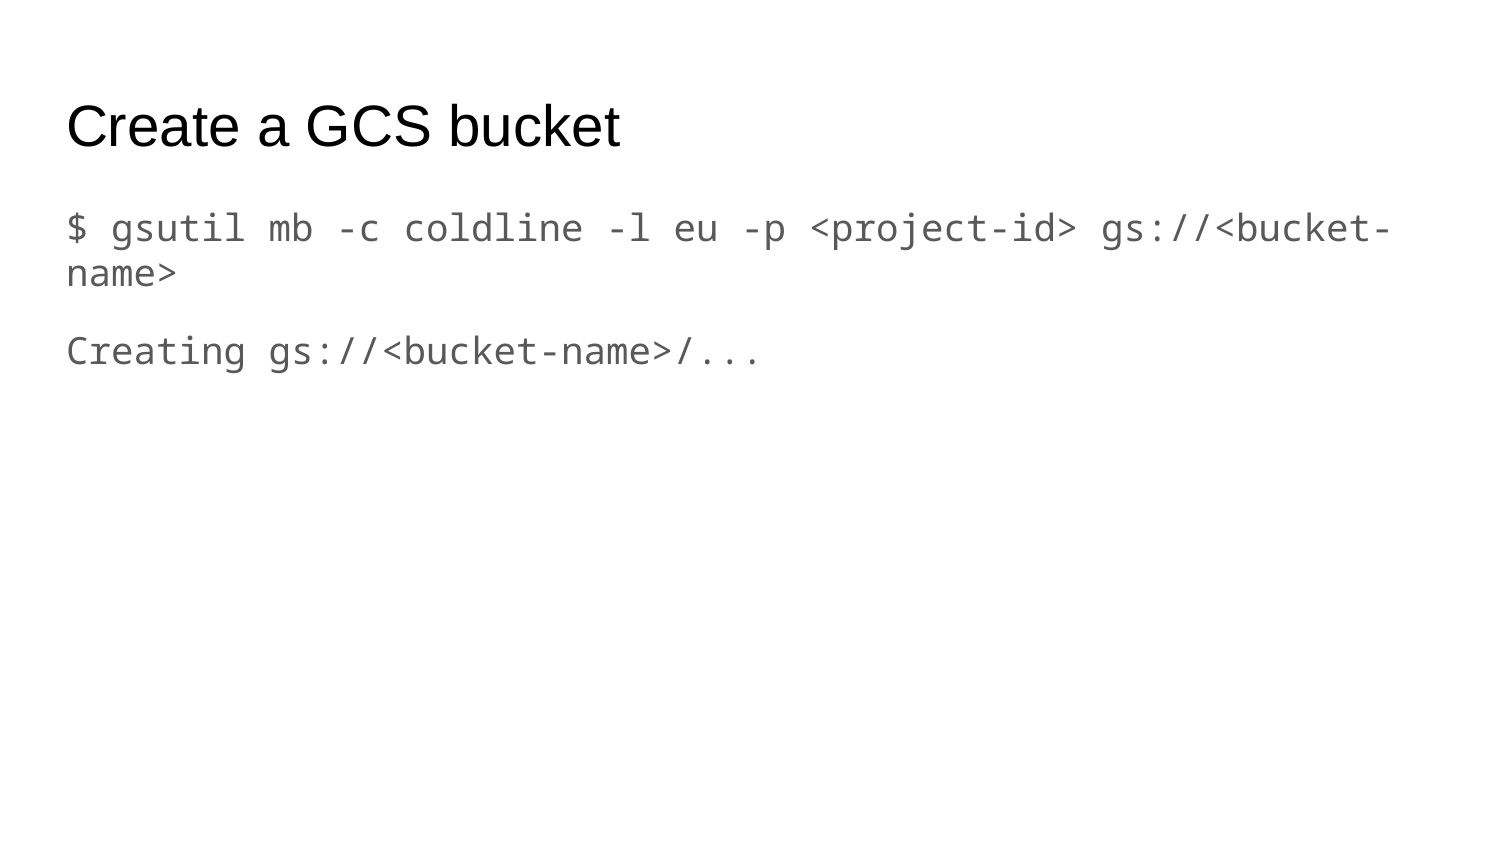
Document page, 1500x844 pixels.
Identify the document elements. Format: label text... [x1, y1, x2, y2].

list $ gsutil mb -c coldline -l eu -p <project-id> gs://<bucket-name> Creating gs://<bucket-name>/... [51, 189, 1449, 750]
title Create a GCS bucket [51, 72, 1449, 167]
